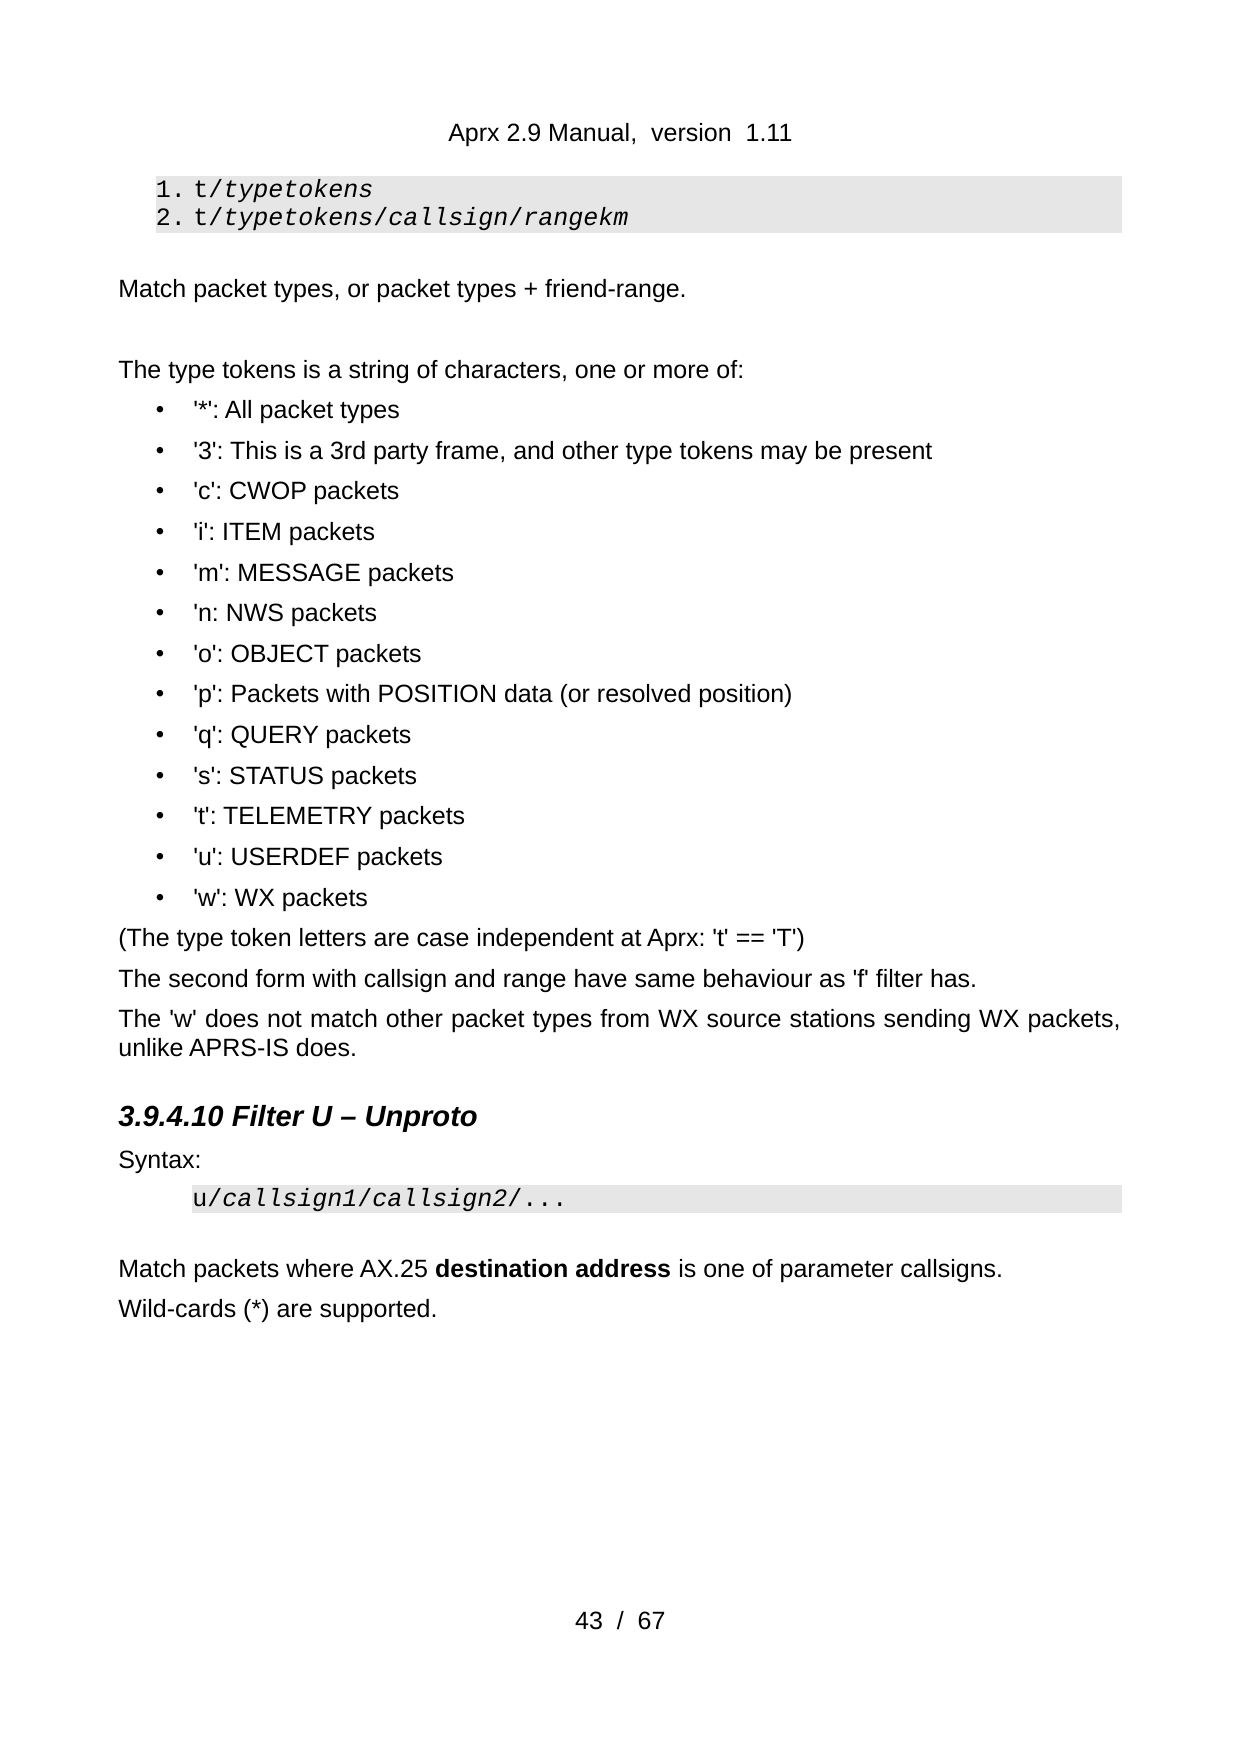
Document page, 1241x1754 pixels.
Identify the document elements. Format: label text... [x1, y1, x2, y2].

list 'c': CWOP packets [156, 476, 1122, 505]
list '*': All packet types [156, 395, 1122, 424]
subtitle Filter U – Unproto [118, 1098, 1122, 1132]
list 'i': ITEM packets [156, 517, 1122, 546]
list 'w': WX packets [156, 883, 1122, 911]
list 'm': MESSAGE packets [156, 558, 1122, 586]
text The 'w' does not match other packet types from WX source stations sending WX packets, unlike APRS-IS does. [118, 1004, 1122, 1062]
text (The type token letters are case independent at Aprx: 't' == 'T') [118, 923, 1122, 952]
text Match packets where AX.25 destination address is one of parameter callsigns. [118, 1254, 1122, 1283]
text The type tokens is a string of characters, one or more of: [118, 354, 1122, 383]
text u/callsign1/callsign2/... [192, 1185, 1122, 1213]
list 'q': QUERY packets [156, 720, 1122, 749]
text Wild-cards (*) are supported. [118, 1294, 1122, 1323]
text Match packet types, or packet types + friend-range. [118, 273, 1122, 302]
list 't': TELEMETRY packets [156, 801, 1122, 830]
list t/typetokens/callsign/rangekm [156, 205, 1122, 233]
list 'u': USERDEF packets [156, 842, 1122, 871]
list 'n: NWS packets [156, 598, 1122, 627]
list '3': This is a 3rd party frame, and other type tokens may be present [156, 436, 1122, 464]
list 's': STATUS packets [156, 761, 1122, 789]
text Syntax: [118, 1144, 1122, 1173]
list 'p': Packets with POSITION data (or resolved position) [156, 679, 1122, 708]
text The second form with callsign and range have same behaviour as 'f' filter has. [118, 964, 1122, 992]
list 'o': OBJECT packets [156, 639, 1122, 668]
list t/typetokens [156, 176, 1122, 205]
